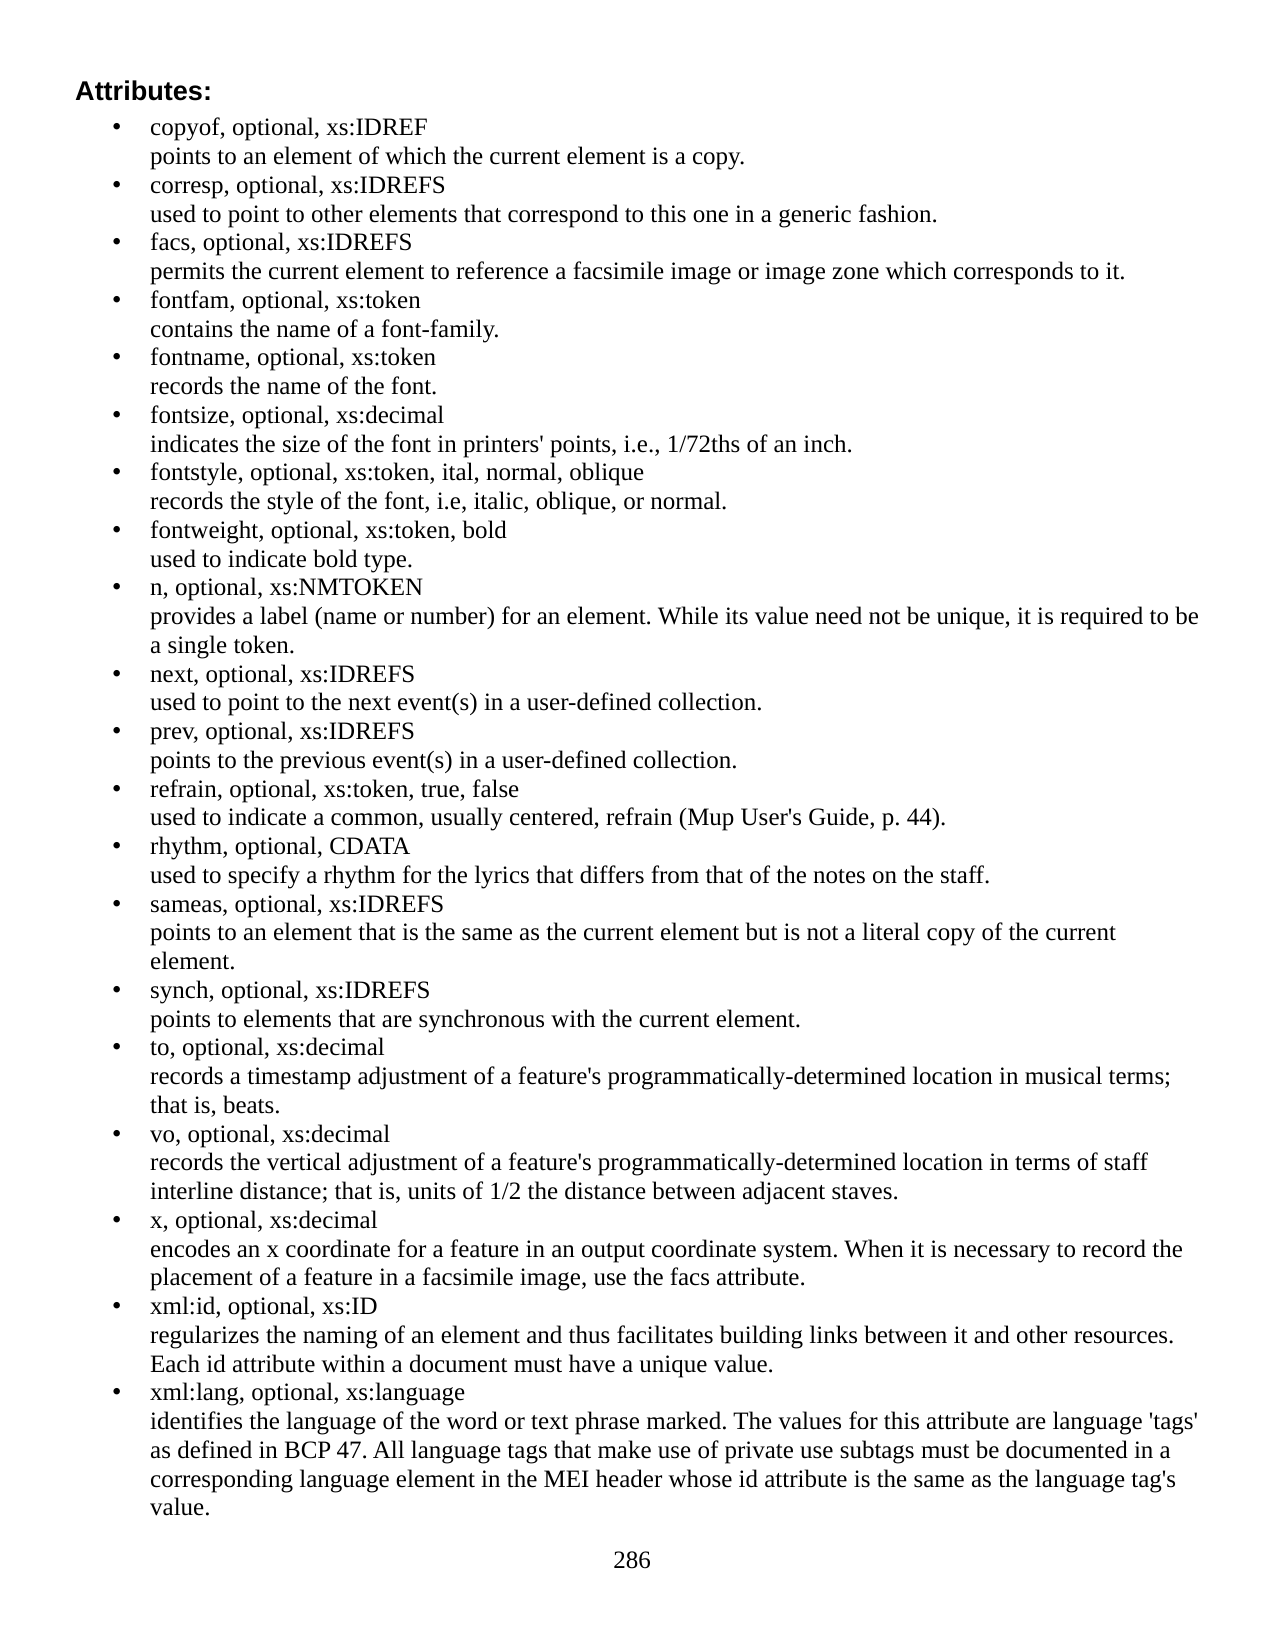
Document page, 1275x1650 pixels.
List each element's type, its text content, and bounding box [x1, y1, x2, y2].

list synch, optional, xs:IDREFS points to elements that are synchronous with the current element. [112, 975, 1200, 1032]
subtitle Attributes: [75, 75, 1200, 106]
list copyof, optional, xs:IDREF points to an element of which the current element is a copy. [112, 112, 1200, 170]
list x, optional, xs:decimal encodes an x coordinate for a feature in an output coordinate system. When it is necessary to record the placement of a feature in a facsimile image, use the facs attribute. [112, 1205, 1200, 1291]
list fontsize, optional, xs:decimal indicates the size of the font in printers' points, i.e., 1/72ths of an inch. [112, 400, 1200, 457]
list xml:lang, optional, xs:language identifies the language of the word or text phrase marked. The values for this attribute are language 'tags' as defined in BCP 47. All language tags that make use of private use subtags must be documented in a corresponding language element in the MEI header whose id attribute is the same as the language tag's value. [112, 1377, 1200, 1521]
list fontstyle, optional, xs:token, ital, normal, oblique records the style of the font, i.e, italic, oblique, or normal. [112, 457, 1200, 515]
list to, optional, xs:decimal records a timestamp adjustment of a feature's programmatically-determined location in musical terms; that is, beats. [112, 1032, 1200, 1119]
list refrain, optional, xs:token, true, false used to indicate a common, usually centered, refrain (Mup User's Guide, p. 44). [112, 774, 1200, 831]
list sameas, optional, xs:IDREFS points to an element that is the same as the current element but is not a literal copy of the current element. [112, 889, 1200, 975]
list fontname, optional, xs:token records the name of the font. [112, 342, 1200, 400]
list vo, optional, xs:decimal records the vertical adjustment of a feature's programmatically-determined location in terms of staff interline distance; that is, units of 1/2 the distance between adjacent staves. [112, 1119, 1200, 1205]
list xml:id, optional, xs:ID regularizes the naming of an element and thus facilitates building links between it and other resources. Each id attribute within a document must have a unique value. [112, 1291, 1200, 1377]
list facs, optional, xs:IDREFS permits the current element to reference a facsimile image or image zone which corresponds to it. [112, 227, 1200, 285]
list fontweight, optional, xs:token, bold used to indicate bold type. [112, 515, 1200, 572]
list fontfam, optional, xs:token contains the name of a font-family. [112, 285, 1200, 342]
list next, optional, xs:IDREFS used to point to the next event(s) in a user-defined collection. [112, 659, 1200, 716]
list n, optional, xs:NMTOKEN provides a label (name or number) for an element. While its value need not be unique, it is required to be a single token. [112, 572, 1200, 659]
list rhythm, optional, CDATA used to specify a rhythm for the lyrics that differs from that of the notes on the staff. [112, 831, 1200, 889]
list prev, optional, xs:IDREFS points to the previous event(s) in a user-defined collection. [112, 716, 1200, 774]
list corresp, optional, xs:IDREFS used to point to other elements that correspond to this one in a generic fashion. [112, 170, 1200, 227]
